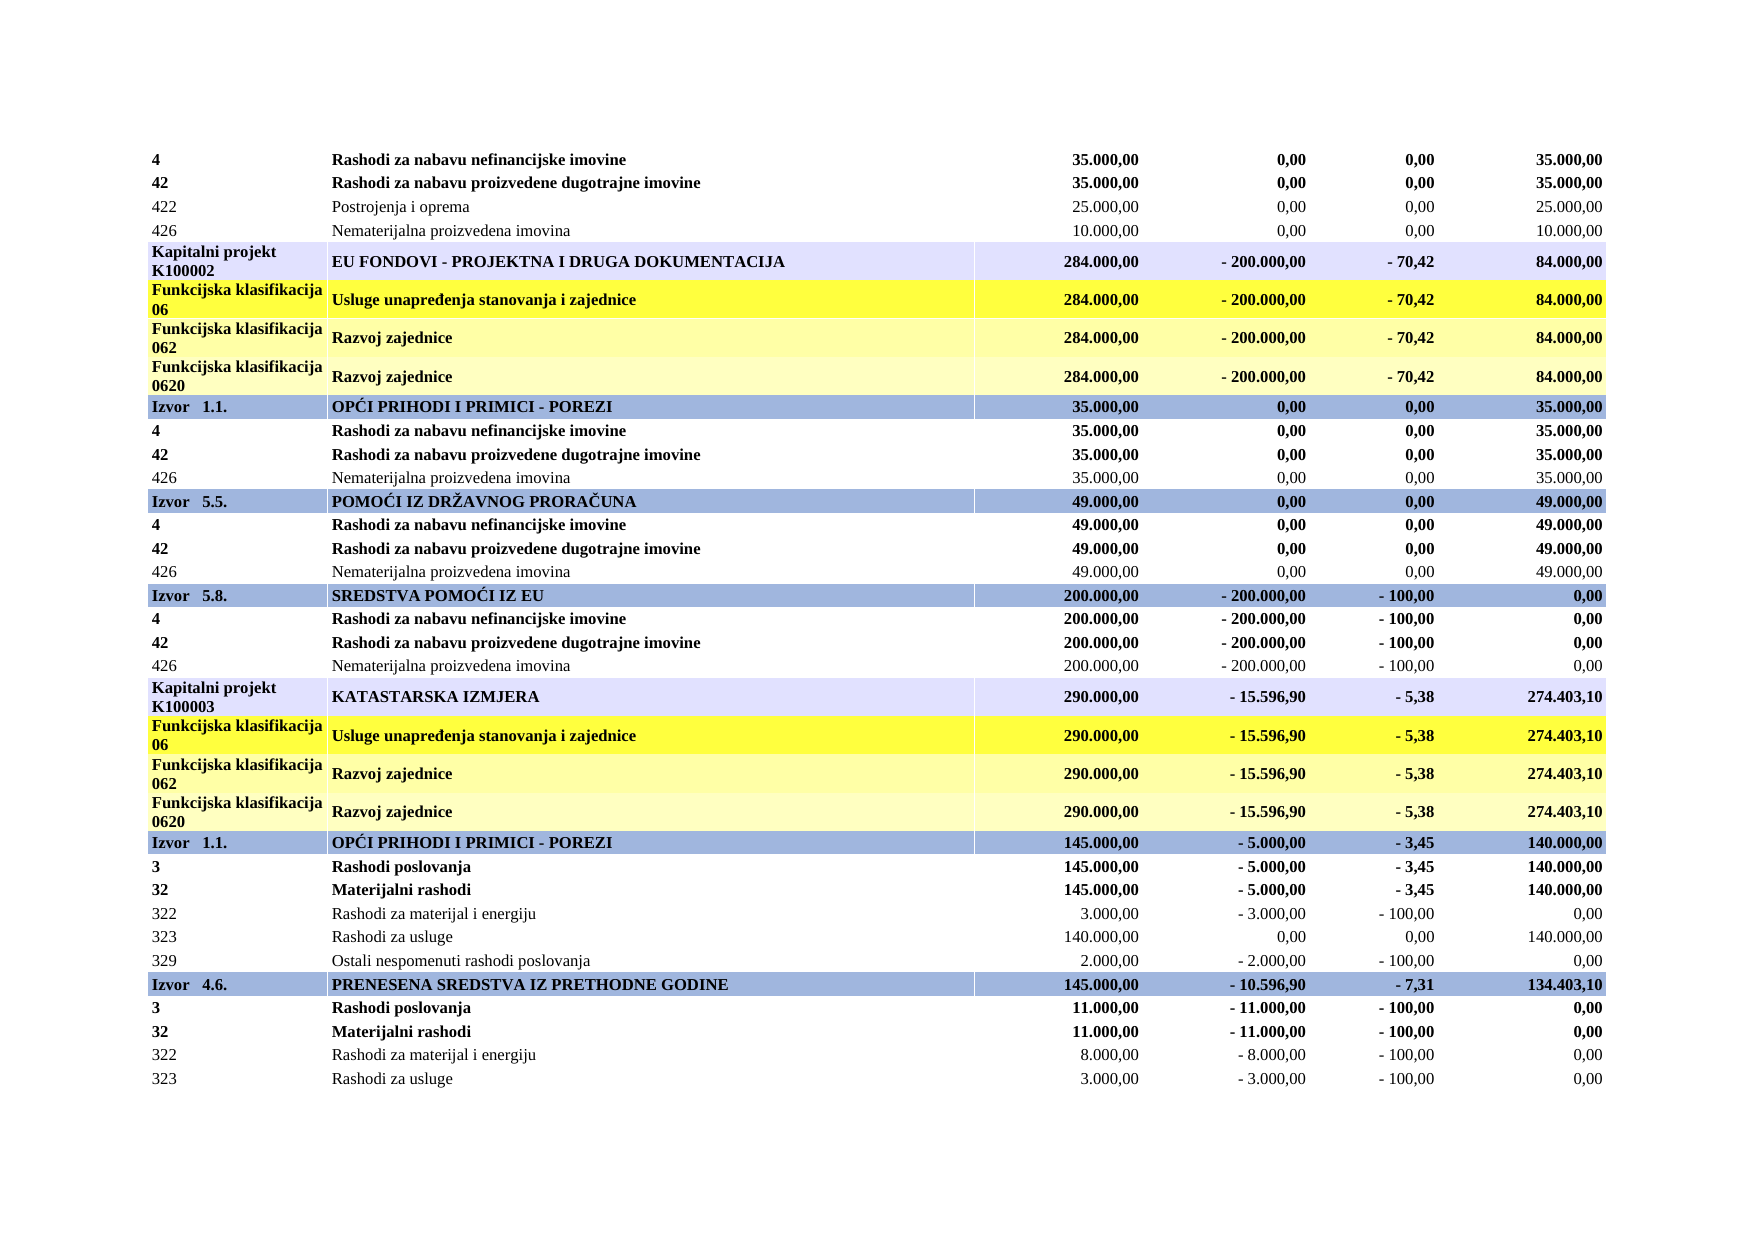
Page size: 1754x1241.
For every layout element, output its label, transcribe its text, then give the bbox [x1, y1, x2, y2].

table_cell 35.000,00 [1438, 148, 1606, 171]
table_cell 0,00 [1143, 560, 1310, 583]
table_cell Kapitalni projekt K100003 [148, 678, 327, 716]
table_cell 140.000,00 [1438, 855, 1606, 878]
table_cell Rashodi za nabavu proizvedene dugotrajne imovine [328, 536, 974, 560]
table_cell 322 [148, 902, 327, 925]
table_cell - 15.596,90 [1143, 716, 1310, 754]
table_cell Razvoj zajednice [328, 754, 974, 793]
table_cell 49.000,00 [1438, 513, 1606, 536]
table_cell 0,00 [1438, 996, 1606, 1019]
table_cell 84.000,00 [1438, 280, 1606, 318]
table_cell 0,00 [1310, 466, 1438, 489]
table_cell - 200.000,00 [1143, 584, 1310, 607]
table_cell 426 [148, 654, 327, 678]
table_cell 145.000,00 [975, 855, 1143, 878]
table_cell - 5,38 [1310, 754, 1438, 793]
table_cell - 5.000,00 [1143, 855, 1310, 878]
table_cell - 5,38 [1310, 678, 1438, 716]
table_cell 42 [148, 631, 327, 654]
table_cell 35.000,00 [975, 171, 1143, 195]
table_cell - 5.000,00 [1143, 878, 1310, 902]
table_cell 0,00 [1143, 395, 1310, 419]
table_cell 32 [148, 878, 327, 902]
table_cell 3.000,00 [975, 902, 1143, 925]
table_cell Rashodi poslovanja [328, 996, 974, 1019]
table_cell - 200.000,00 [1143, 280, 1310, 318]
table_cell 0,00 [1438, 607, 1606, 631]
table_cell 4 [148, 419, 327, 442]
table_cell 0,00 [1438, 1043, 1606, 1066]
table_cell Rashodi za nabavu nefinancijske imovine [328, 148, 974, 171]
table_cell Nematerijalna proizvedena imovina [328, 654, 974, 678]
table_cell 323 [148, 925, 327, 949]
table_cell - 15.596,90 [1143, 793, 1310, 831]
table_cell Nematerijalna proizvedena imovina [328, 560, 974, 583]
table_cell - 70,42 [1310, 357, 1438, 395]
table_cell - 5,38 [1310, 716, 1438, 754]
table_cell SREDSTVA POMOĆI IZ EU [328, 584, 974, 607]
table_cell 284.000,00 [975, 280, 1143, 318]
table_cell Rashodi poslovanja [328, 855, 974, 878]
table_cell 200.000,00 [975, 584, 1143, 607]
table_cell 0,00 [1438, 949, 1606, 972]
table_cell 200.000,00 [975, 654, 1143, 678]
table_cell 25.000,00 [1438, 195, 1606, 218]
table_cell Rashodi za nabavu proizvedene dugotrajne imovine [328, 631, 974, 654]
table_cell - 100,00 [1310, 996, 1438, 1019]
table_cell POMOĆI IZ DRŽAVNOG PRORAČUNA [328, 489, 974, 513]
table_cell OPĆI PRIHODI I PRIMICI - POREZI [328, 831, 974, 854]
table_cell - 70,42 [1310, 242, 1438, 280]
table_cell 35.000,00 [975, 466, 1143, 489]
table_cell Izvor 1.1. [148, 395, 327, 419]
table_cell 274.403,10 [1438, 716, 1606, 754]
table_cell Rashodi za materijal i energiju [328, 902, 974, 925]
table_cell 35.000,00 [1438, 171, 1606, 195]
table_cell 284.000,00 [975, 357, 1143, 395]
table_cell Razvoj zajednice [328, 793, 974, 831]
table_cell 426 [148, 218, 327, 242]
table_cell Usluge unapređenja stanovanja i zajednice [328, 280, 974, 318]
table_cell 290.000,00 [975, 678, 1143, 716]
table_cell 42 [148, 442, 327, 466]
table_cell 0,00 [1310, 513, 1438, 536]
table_cell 4 [148, 607, 327, 631]
table_cell Rashodi za usluge [328, 925, 974, 949]
table_cell - 200.000,00 [1143, 319, 1310, 357]
table_cell - 200.000,00 [1143, 357, 1310, 395]
table_cell - 100,00 [1310, 1043, 1438, 1066]
table_cell Izvor 4.6. [148, 972, 327, 996]
table_cell 0,00 [1310, 925, 1438, 949]
table_cell Funkcijska klasifikacija 0620 [148, 357, 327, 395]
table_cell Razvoj zajednice [328, 319, 974, 357]
table_cell Funkcijska klasifikacija 062 [148, 754, 327, 793]
table_cell 0,00 [1310, 560, 1438, 583]
table_cell 274.403,10 [1438, 793, 1606, 831]
table_cell 322 [148, 1043, 327, 1066]
table_cell 140.000,00 [1438, 831, 1606, 854]
table_cell 200.000,00 [975, 607, 1143, 631]
table_cell 0,00 [1143, 419, 1310, 442]
table_cell 200.000,00 [975, 631, 1143, 654]
table_cell 8.000,00 [975, 1043, 1143, 1066]
table_cell 426 [148, 466, 327, 489]
table_cell 35.000,00 [1438, 419, 1606, 442]
table_cell 274.403,10 [1438, 678, 1606, 716]
table_cell EU FONDOVI - PROJEKTNA I DRUGA DOKUMENTACIJA [328, 242, 974, 280]
table_cell Postrojenja i oprema [328, 195, 974, 218]
table_cell Funkcijska klasifikacija 062 [148, 319, 327, 357]
table_cell 49.000,00 [1438, 489, 1606, 513]
table_cell Materijalni rashodi [328, 878, 974, 902]
table_cell - 100,00 [1310, 949, 1438, 972]
table_cell 0,00 [1310, 218, 1438, 242]
table_cell 0,00 [1438, 1066, 1606, 1090]
table_cell 0,00 [1310, 442, 1438, 466]
table_cell 134.403,10 [1438, 972, 1606, 996]
table_cell - 8.000,00 [1143, 1043, 1310, 1066]
table_cell Rashodi za nabavu nefinancijske imovine [328, 607, 974, 631]
table_cell - 2.000,00 [1143, 949, 1310, 972]
table_cell Rashodi za nabavu proizvedene dugotrajne imovine [328, 442, 974, 466]
table_cell Funkcijska klasifikacija 06 [148, 280, 327, 318]
table_cell 2.000,00 [975, 949, 1143, 972]
table_cell 42 [148, 536, 327, 560]
table_cell - 200.000,00 [1143, 242, 1310, 280]
table_cell 0,00 [1438, 584, 1606, 607]
table_cell - 3.000,00 [1143, 902, 1310, 925]
table_cell 35.000,00 [1438, 442, 1606, 466]
table_cell - 15.596,90 [1143, 678, 1310, 716]
table_cell 4 [148, 148, 327, 171]
table_cell 145.000,00 [975, 878, 1143, 902]
table_cell 284.000,00 [975, 319, 1143, 357]
table_cell 290.000,00 [975, 754, 1143, 793]
table_cell - 70,42 [1310, 319, 1438, 357]
table_cell 426 [148, 560, 327, 583]
table_cell 35.000,00 [1438, 466, 1606, 489]
table_cell 0,00 [1143, 925, 1310, 949]
table_cell - 10.596,90 [1143, 972, 1310, 996]
table_cell - 100,00 [1310, 607, 1438, 631]
table_cell Rashodi za nabavu nefinancijske imovine [328, 419, 974, 442]
table_cell Materijalni rashodi [328, 1019, 974, 1043]
table_cell 3 [148, 996, 327, 1019]
table_cell Razvoj zajednice [328, 357, 974, 395]
table_cell - 200.000,00 [1143, 607, 1310, 631]
table_cell 11.000,00 [975, 996, 1143, 1019]
table_cell 329 [148, 949, 327, 972]
table_cell 0,00 [1143, 489, 1310, 513]
table_cell 3 [148, 855, 327, 878]
table_cell 0,00 [1310, 419, 1438, 442]
table_cell 10.000,00 [975, 218, 1143, 242]
table_cell 290.000,00 [975, 716, 1143, 754]
table_cell - 100,00 [1310, 902, 1438, 925]
table_cell 0,00 [1143, 513, 1310, 536]
table_cell 0,00 [1143, 218, 1310, 242]
table_cell 0,00 [1310, 171, 1438, 195]
table_cell Izvor 5.5. [148, 489, 327, 513]
table_cell 49.000,00 [975, 560, 1143, 583]
table_cell - 100,00 [1310, 1019, 1438, 1043]
table_cell - 200.000,00 [1143, 654, 1310, 678]
table_cell 84.000,00 [1438, 319, 1606, 357]
table_cell Kapitalni projekt K100002 [148, 242, 327, 280]
table_cell 0,00 [1438, 631, 1606, 654]
table_cell 0,00 [1310, 195, 1438, 218]
table_cell 32 [148, 1019, 327, 1043]
table_cell 35.000,00 [975, 148, 1143, 171]
table_cell 0,00 [1438, 1019, 1606, 1043]
table_cell Rashodi za nabavu proizvedene dugotrajne imovine [328, 171, 974, 195]
table_cell Rashodi za materijal i energiju [328, 1043, 974, 1066]
table_cell 274.403,10 [1438, 754, 1606, 793]
table_cell 0,00 [1143, 148, 1310, 171]
table_cell 0,00 [1438, 902, 1606, 925]
table_cell 35.000,00 [975, 419, 1143, 442]
table_cell - 100,00 [1310, 631, 1438, 654]
table_cell 35.000,00 [975, 442, 1143, 466]
table_cell Funkcijska klasifikacija 06 [148, 716, 327, 754]
table_cell 0,00 [1310, 489, 1438, 513]
table_cell - 3.000,00 [1143, 1066, 1310, 1090]
table_cell 11.000,00 [975, 1019, 1143, 1043]
table_cell 10.000,00 [1438, 218, 1606, 242]
table_cell 35.000,00 [975, 395, 1143, 419]
table_cell 145.000,00 [975, 972, 1143, 996]
table_cell 323 [148, 1066, 327, 1090]
table_cell 0,00 [1143, 171, 1310, 195]
table_cell - 11.000,00 [1143, 996, 1310, 1019]
table_cell - 15.596,90 [1143, 754, 1310, 793]
table_cell - 100,00 [1310, 654, 1438, 678]
table_cell - 5.000,00 [1143, 831, 1310, 854]
table_cell 49.000,00 [1438, 560, 1606, 583]
table_cell Rashodi za nabavu nefinancijske imovine [328, 513, 974, 536]
table_cell OPĆI PRIHODI I PRIMICI - POREZI [328, 395, 974, 419]
table_cell 0,00 [1310, 536, 1438, 560]
table_cell KATASTARSKA IZMJERA [328, 678, 974, 716]
table_cell 284.000,00 [975, 242, 1143, 280]
table_cell 0,00 [1143, 442, 1310, 466]
table_cell 0,00 [1310, 395, 1438, 419]
table_cell 49.000,00 [975, 489, 1143, 513]
table_cell - 100,00 [1310, 584, 1438, 607]
table_cell 290.000,00 [975, 793, 1143, 831]
table_cell - 3,45 [1310, 831, 1438, 854]
table_cell - 70,42 [1310, 280, 1438, 318]
table_cell 0,00 [1143, 466, 1310, 489]
table_cell 84.000,00 [1438, 357, 1606, 395]
table_cell 0,00 [1143, 195, 1310, 218]
table_cell - 100,00 [1310, 1066, 1438, 1090]
table_cell PRENESENA SREDSTVA IZ PRETHODNE GODINE [328, 972, 974, 996]
table_cell Nematerijalna proizvedena imovina [328, 218, 974, 242]
table_cell Izvor 5.8. [148, 584, 327, 607]
table_cell 49.000,00 [1438, 536, 1606, 560]
table_cell 0,00 [1310, 148, 1438, 171]
table_cell 42 [148, 171, 327, 195]
table_cell 49.000,00 [975, 536, 1143, 560]
table_cell 25.000,00 [975, 195, 1143, 218]
table_cell 140.000,00 [975, 925, 1143, 949]
table_cell 4 [148, 513, 327, 536]
table_cell Funkcijska klasifikacija 0620 [148, 793, 327, 831]
table_cell - 5,38 [1310, 793, 1438, 831]
table_cell Nematerijalna proizvedena imovina [328, 466, 974, 489]
table_cell 3.000,00 [975, 1066, 1143, 1090]
table_cell Usluge unapređenja stanovanja i zajednice [328, 716, 974, 754]
table_cell - 3,45 [1310, 855, 1438, 878]
table_cell Ostali nespomenuti rashodi poslovanja [328, 949, 974, 972]
table_cell Izvor 1.1. [148, 831, 327, 854]
table_cell 140.000,00 [1438, 925, 1606, 949]
table_cell 0,00 [1438, 654, 1606, 678]
table_cell 145.000,00 [975, 831, 1143, 854]
table_cell - 11.000,00 [1143, 1019, 1310, 1043]
table_cell 49.000,00 [975, 513, 1143, 536]
table_cell 0,00 [1143, 536, 1310, 560]
table_cell - 3,45 [1310, 878, 1438, 902]
table_cell 84.000,00 [1438, 242, 1606, 280]
table_cell 35.000,00 [1438, 395, 1606, 419]
table_cell 140.000,00 [1438, 878, 1606, 902]
table_cell - 7,31 [1310, 972, 1438, 996]
table_cell - 200.000,00 [1143, 631, 1310, 654]
table_cell 422 [148, 195, 327, 218]
table_cell Rashodi za usluge [328, 1066, 974, 1090]
